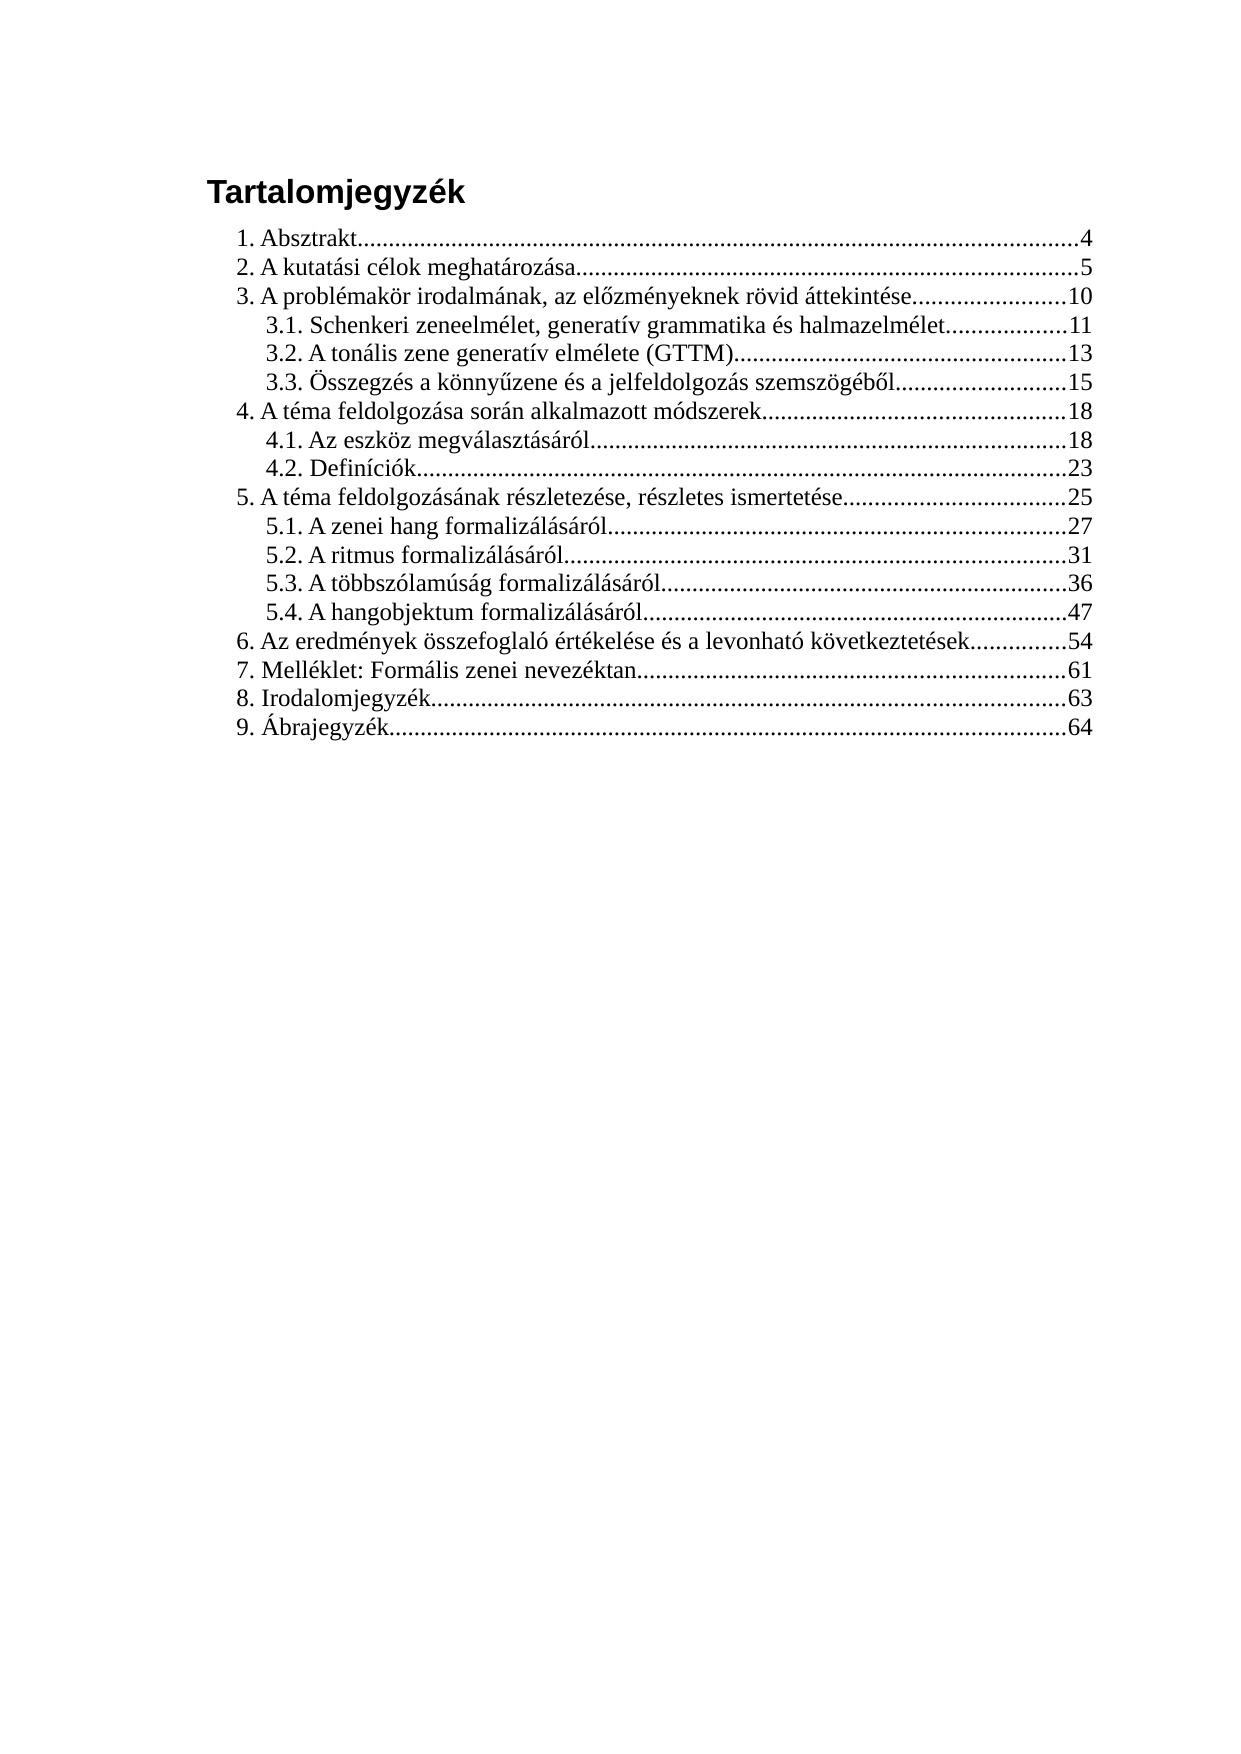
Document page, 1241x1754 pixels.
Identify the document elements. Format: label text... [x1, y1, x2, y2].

text 7. Melléklet: Formális zenei nevezéktan 61 [236, 655, 1093, 683]
text 6. Az eredmények összefoglaló értékelése és a levonható következtetések 54 [236, 626, 1093, 655]
text 9. Ábrajegyzék 64 [236, 712, 1093, 741]
text 2. A kutatási célok meghatározása 5 [236, 252, 1093, 281]
text 3. A problémakör irodalmának, az előzményeknek rövid áttekintése 10 [236, 281, 1093, 310]
subtitle Tartalomjegyzék [207, 173, 1093, 211]
text 5.1. A zenei hang formalizálásáról 27 [266, 511, 1093, 540]
text 5.2. A ritmus formalizálásáról 31 [266, 540, 1093, 568]
text 4.2. Definíciók 23 [266, 453, 1093, 482]
text 8. Irodalomjegyzék 63 [236, 683, 1093, 712]
text 5.4. A hangobjektum formalizálásáról 47 [266, 597, 1093, 626]
text 5.3. A többszólamúság formalizálásáról 36 [266, 568, 1093, 597]
text 3.2. A tonális zene generatív elmélete (GTTM) 13 [266, 338, 1093, 367]
text 4.1. Az eszköz megválasztásáról 18 [266, 425, 1093, 453]
text 5. A téma feldolgozásának részletezése, részletes ismertetése 25 [236, 482, 1093, 511]
text 3.1. Schenkeri zeneelmélet, generatív grammatika és halmazelmélet 11 [266, 310, 1093, 338]
text 3.3. Összegzés a könnyűzene és a jelfeldolgozás szemszögéből 15 [266, 367, 1093, 396]
text 1. Absztrakt 4 [236, 223, 1093, 252]
text 4. A téma feldolgozása során alkalmazott módszerek 18 [236, 396, 1093, 425]
